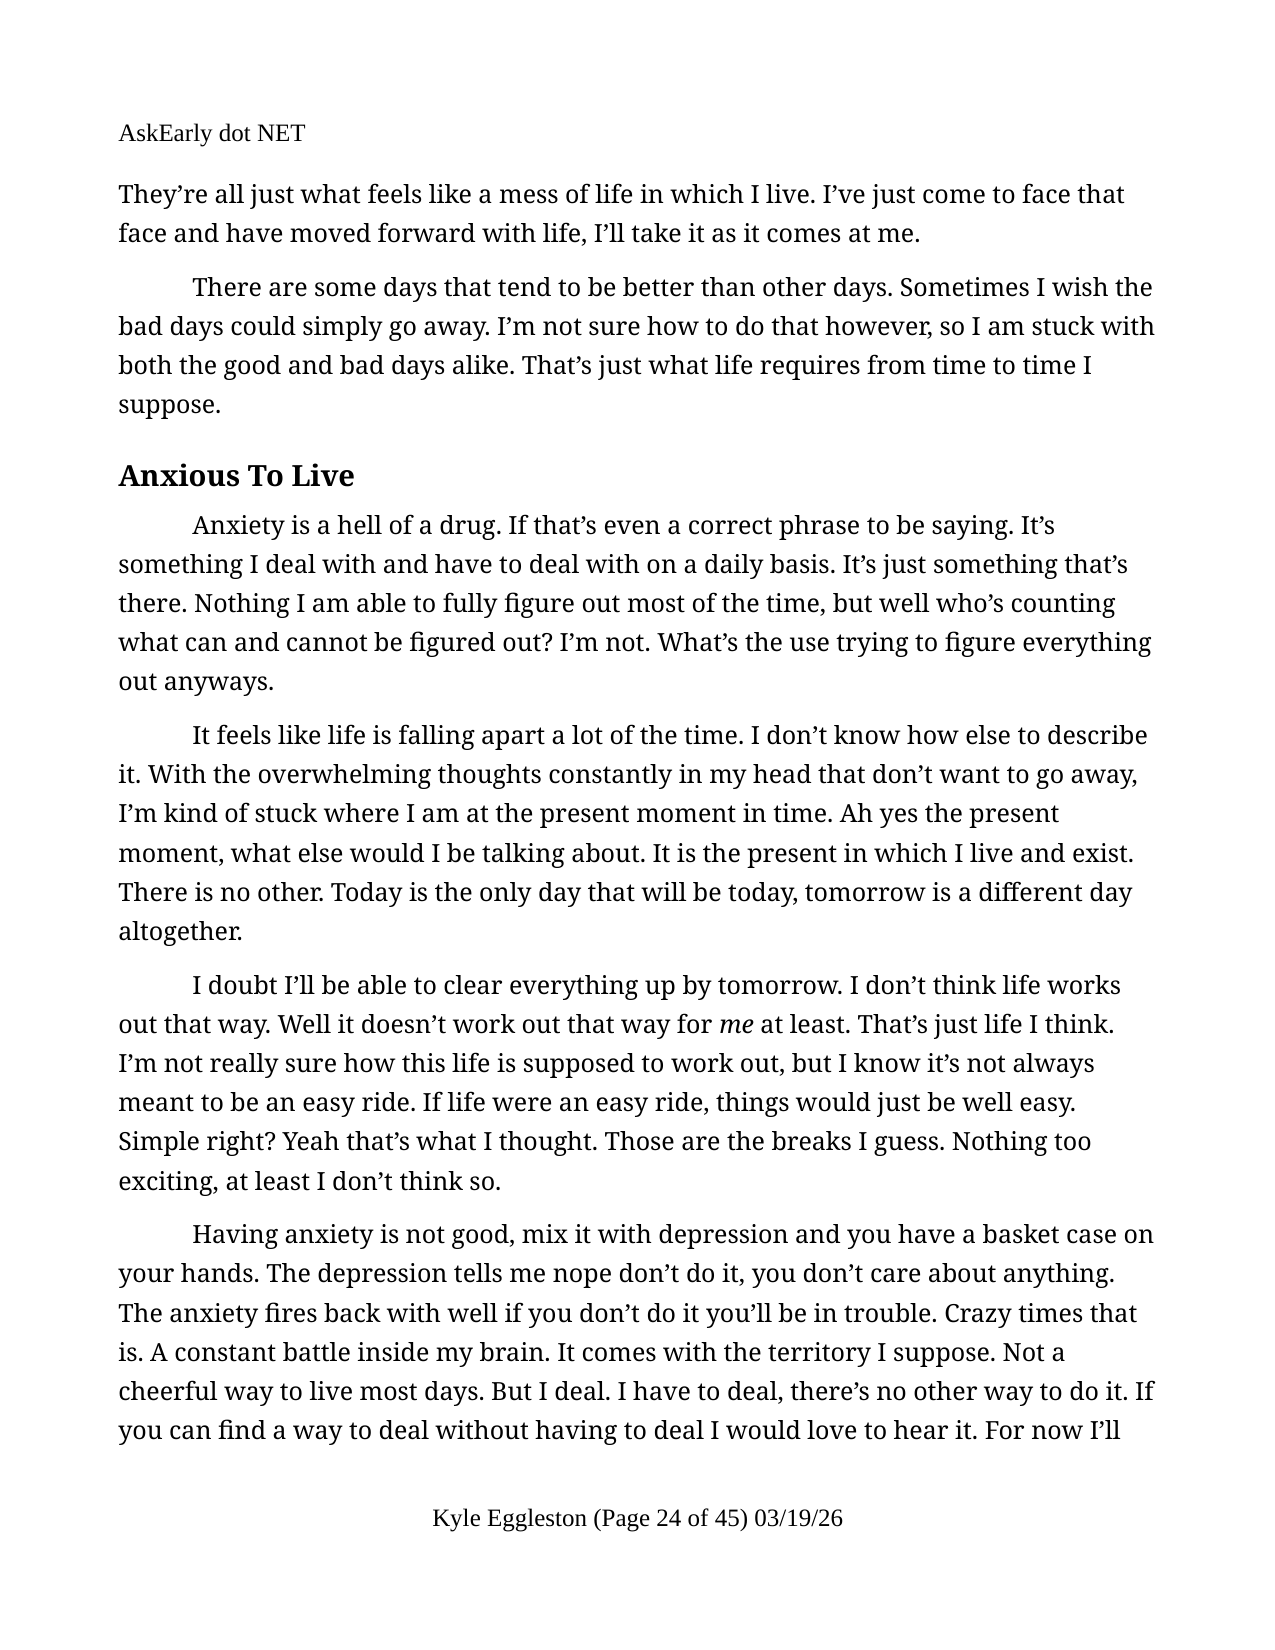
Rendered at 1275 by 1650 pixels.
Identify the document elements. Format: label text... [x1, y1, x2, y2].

text It feels like life is falling apart a lot of the time. I don’t know how else to describe it. With the overwhelming thoughts constantly in my head that don’t want to go away, I’m kind of stuck where I am at the present moment in time. Ah yes the present moment, what else would I be talking about. It is the present in which I live and exist. There is no other. Today is the only day that will be today, tomorrow is a different day altogether. [118, 718, 1157, 948]
subtitle Anxious To Live [118, 455, 1157, 495]
text Having anxiety is not good, mix it with depression and you have a basket case on your hands. The depression tells me nope don’t do it, you don’t care about anything. The anxiety fires back with well if you don’t do it you’ll be in trouble. Crazy times that is. A constant battle inside my brain. It comes with the territory I suppose. Not a cheerful way to live most days. But I deal. I have to deal, there’s no other way to do it. If you can find a way to deal without having to deal I would love to hear it. For now I’ll [118, 1217, 1157, 1447]
text Anxiety is a hell of a drug. If that’s even a correct phrase to be saying. It’s something I deal with and have to deal with on a daily basis. It’s just something that’s there. Nothing I am able to fully figure out most of the time, but well who’s counting what can and cannot be figured out? I’m not. What’s the use trying to figure everything out anyways. [118, 507, 1157, 698]
text I doubt I’ll be able to clear everything up by tomorrow. I don’t think life works out that way. Well it doesn’t work out that way for me at least. That’s just life I think. I’m not really sure how this life is supposed to work out, but I know it’s not always meant to be an easy ride. If life were an easy ride, things would just be well easy. Simple right? Yeah that’s what I thought. Those are the breaks I guess. Nothing too exciting, at least I don’t think so. [118, 967, 1157, 1197]
text They’re all just what feels like a mess of life in which I live. I’ve just come to face that face and have moved forward with life, I’ll take it as it comes at me. [118, 176, 1157, 249]
text There are some days that tend to be better than other days. Sometimes I wish the bad days could simply go away. I’m not sure how to do that however, so I am stuck with both the good and bad days alike. That’s just what life requires from time to time I suppose. [118, 269, 1157, 421]
